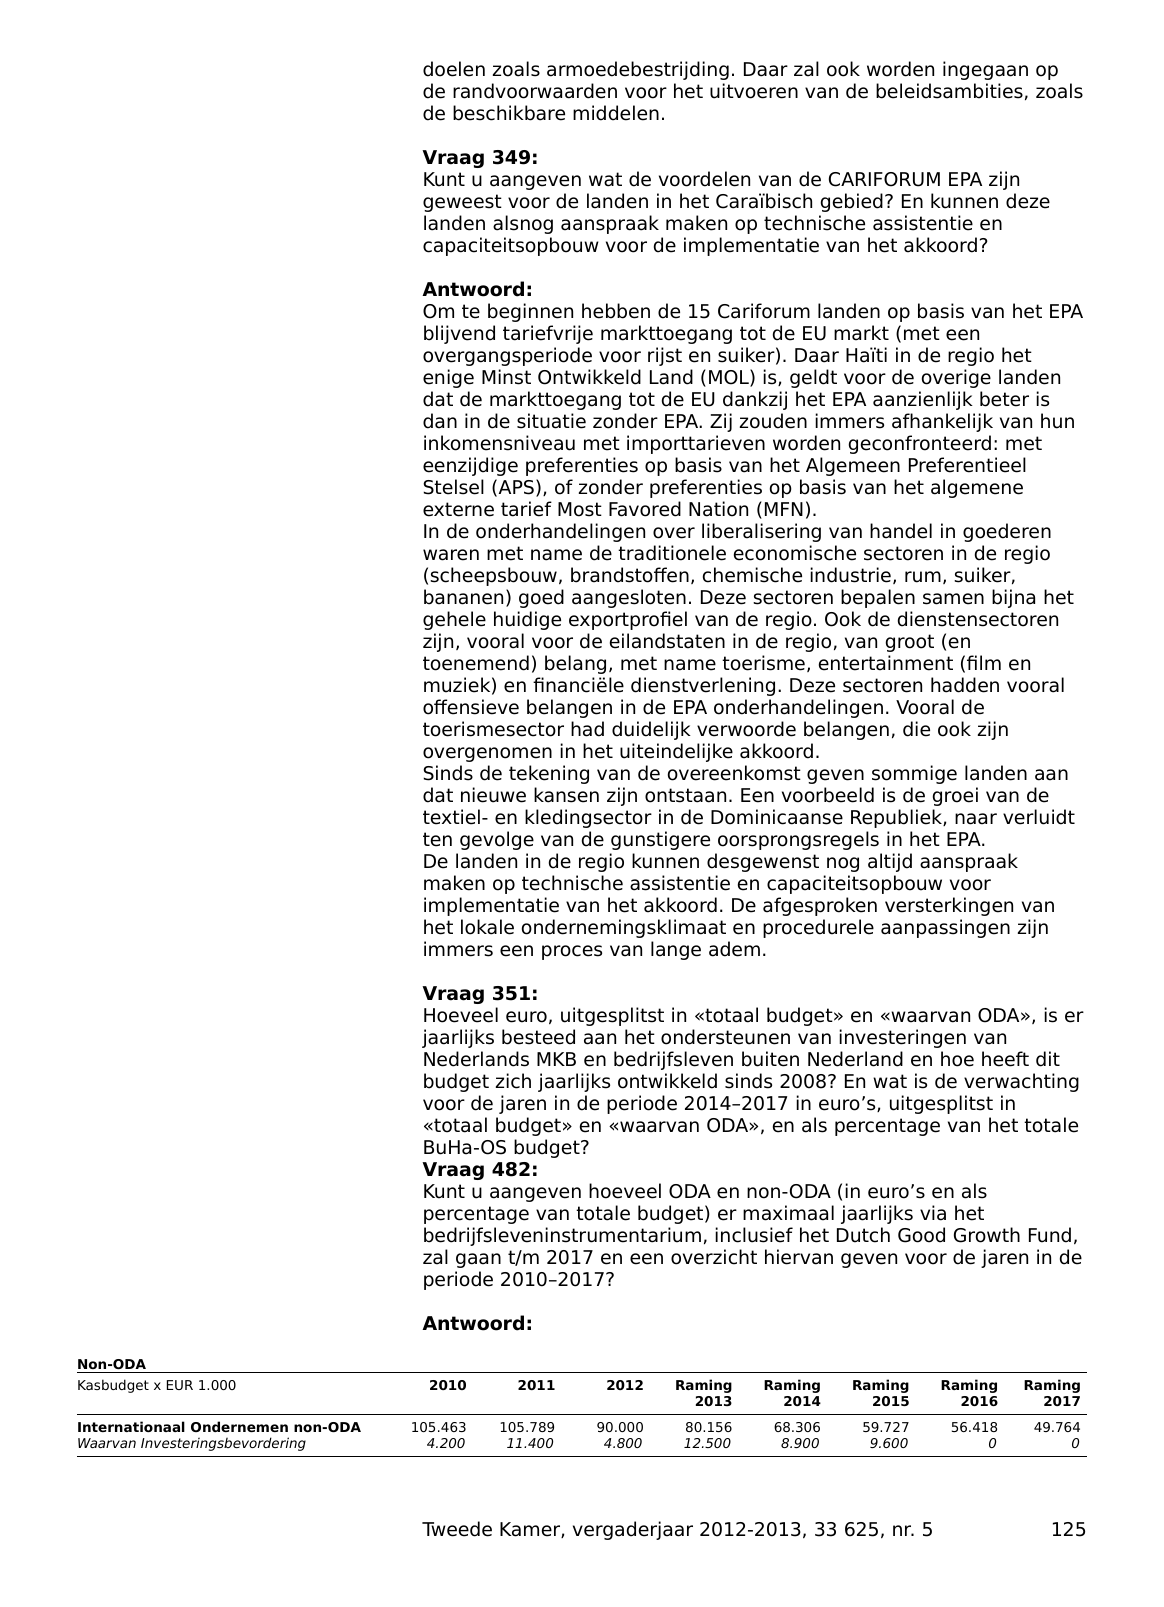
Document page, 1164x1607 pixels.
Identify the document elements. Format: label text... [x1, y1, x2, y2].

table_cell 12.500 [650, 1436, 738, 1456]
table_cell Raming 2017 [1004, 1373, 1087, 1414]
table_cell Raming 2013 [650, 1373, 738, 1414]
table_cell 2010 [384, 1373, 472, 1414]
text Hoeveel euro, uitgesplitst in «totaal budget» en «waarvan ODA», is er jaarlijks besteed aan het ondersteunen van investeringen van Nederlands MKB en bedrijfsleven buiten Nederland en hoe heeft dit budget zich jaarlijks ontwikkeld sinds 2008? En wat is de verwachting voor de jaren in de periode 2014–2017 in euro’s, uitgesplitst in «totaal budget» en «waarvan ODA», en als percentage van het totale BuHa-OS budget? [422, 1005, 1087, 1159]
table_cell 0 [1004, 1436, 1087, 1456]
table_cell 105.463 [384, 1415, 472, 1436]
table_cell 8.900 [738, 1436, 827, 1456]
text De landen in de regio kunnen desgewenst nog altijd aanspraak maken op technische assistentie en capaciteitsopbouw voor implementatie van het akkoord. De afgesproken versterkingen van het lokale ondernemingsklimaat en procedurele aanpassingen zijn immers een proces van lange adem. [422, 851, 1087, 961]
text In de onderhandelingen over liberalisering van handel in goederen waren met name de traditionele economische sectoren in de regio (scheepsbouw, brandstoffen, chemische industrie, rum, suiker, bananen) goed aangesloten. Deze sectoren bepalen samen bijna het gehele huidige exportprofiel van de regio. Ook de dienstensectoren zijn, vooral voor de eilandstaten in de regio, van groot (en toenemend) belang, met name toerisme, entertainment (film en muziek) en financiële dienstverlening. Deze sectoren hadden vooral offensieve belangen in de EPA onderhandelingen. Vooral de toerismesector had duidelijk verwoorde belangen, die ook zijn overgenomen in het uiteindelijke akkoord. [422, 521, 1087, 763]
table_cell 68.306 [738, 1415, 827, 1436]
text Kunt u aangeven hoeveel ODA en non-ODA (in euro’s en als percentage van totale budget) er maximaal jaarlijks via het bedrijfsleveninstrumentarium, inclusief het Dutch Good Growth Fund, zal gaan t/m 2017 en een overzicht hiervan geven voor de jaren in de periode 2010–2017? [422, 1181, 1087, 1291]
table_cell 49.764 [1004, 1415, 1087, 1436]
table_cell 0 [915, 1436, 1004, 1456]
table_cell 59.727 [827, 1415, 915, 1436]
text Antwoord: [422, 279, 1087, 301]
table_cell Kasbudget x EUR 1.000 [77, 1373, 384, 1414]
table_cell 2012 [561, 1373, 649, 1414]
table_cell Raming 2015 [827, 1373, 915, 1414]
table_cell Raming 2016 [915, 1373, 1004, 1414]
table_cell Internationaal Ondernemen non-ODA [77, 1415, 384, 1436]
table_header Non-ODA [77, 1357, 1087, 1372]
table_cell Raming 2014 [738, 1373, 827, 1414]
table_cell 4.800 [561, 1436, 649, 1456]
table_cell 80.156 [650, 1415, 738, 1436]
table_cell 90.000 [561, 1415, 649, 1436]
text Sinds de tekening van de overeenkomst geven sommige landen aan dat nieuwe kansen zijn ontstaan. Een voorbeeld is de groei van de textiel- en kledingsector in de Dominicaanse Republiek, naar verluidt ten gevolge van de gunstigere oorsprongsregels in het EPA. [422, 763, 1087, 851]
text Kunt u aangeven wat de voordelen van de CARIFORUM EPA zijn geweest voor de landen in het Caraïbisch gebied? En kunnen deze landen alsnog aanspraak maken op technische assistentie en capaciteitsopbouw voor de implementatie van het akkoord? [422, 169, 1087, 257]
text Vraag 351: [422, 983, 1087, 1005]
table_cell Waarvan Investeringsbevordering [77, 1436, 384, 1456]
text Vraag 349: [422, 147, 1087, 169]
text Vraag 482: [422, 1159, 1087, 1181]
text Antwoord: [422, 1313, 1087, 1335]
table_cell 11.400 [473, 1436, 561, 1456]
table_cell 4.200 [384, 1436, 472, 1456]
table_cell 9.600 [827, 1436, 915, 1456]
text Om te beginnen hebben de 15 Cariforum landen op basis van het EPA blijvend tariefvrije markttoegang tot de EU markt (met een overgangsperiode voor rijst en suiker). Daar Haïti in de regio het enige Minst Ontwikkeld Land (MOL) is, geldt voor de overige landen dat de markttoegang tot de EU dankzij het EPA aanzienlijk beter is dan in de situatie zonder EPA. Zij zouden immers afhankelijk van hun inkomensniveau met importtarieven worden geconfronteerd: met eenzijdige preferenties op basis van het Algemeen Preferentieel Stelsel (APS), of zonder preferenties op basis van het algemene externe tarief Most Favored Nation (MFN). [422, 301, 1087, 521]
text doelen zoals armoedebestrijding. Daar zal ook worden ingegaan op de randvoorwaarden voor het uitvoeren van de beleidsambities, zoals de beschikbare middelen. [422, 59, 1087, 125]
table_cell 56.418 [915, 1415, 1004, 1436]
table_cell 105.789 [473, 1415, 561, 1436]
table_cell 2011 [473, 1373, 561, 1414]
